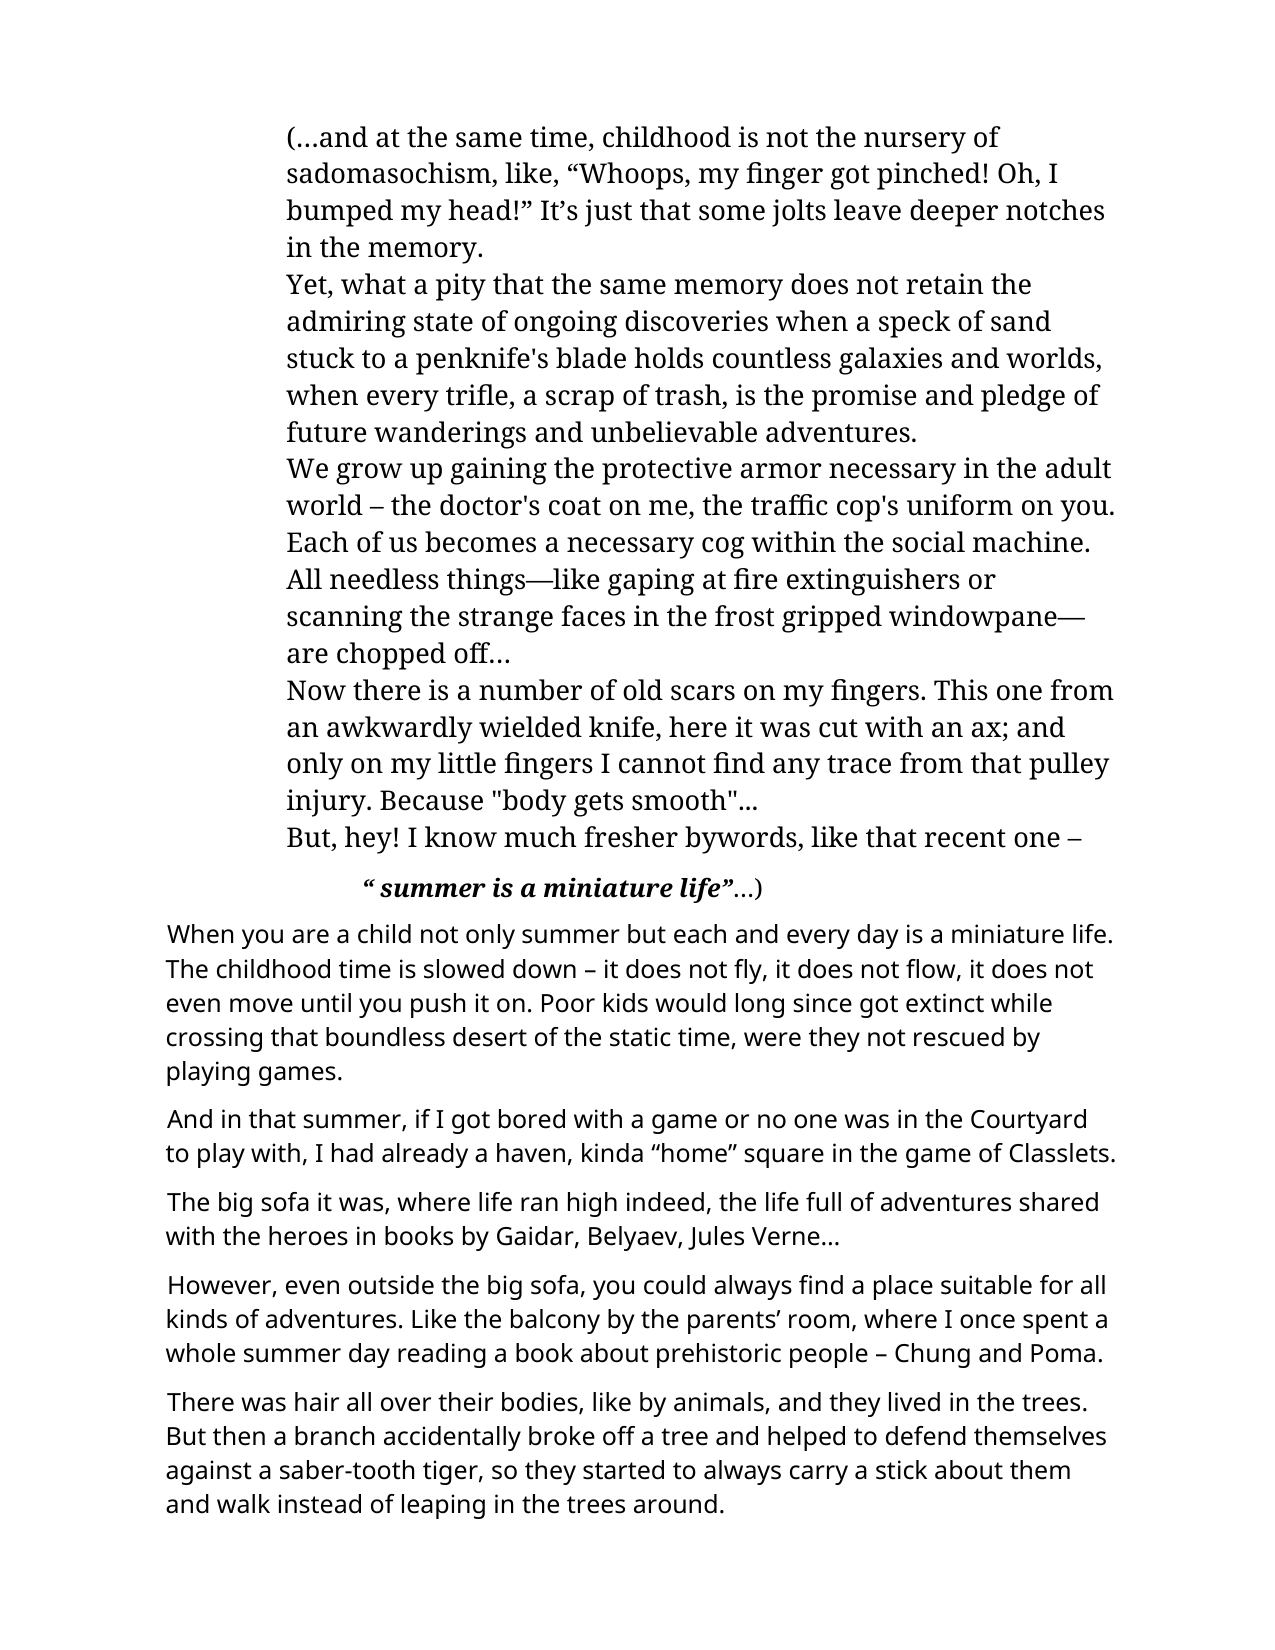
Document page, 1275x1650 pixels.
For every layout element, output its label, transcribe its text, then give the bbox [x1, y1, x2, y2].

text However, even outside the big sofa, you could always find a place suitable for all kinds of adventures. Like the balcony by the parents’ room, where I once spent a whole summer day reading a book about prehistoric people – Chung and Poma. [165, 1267, 1118, 1370]
text “ summer is a miniature life”…) [286, 871, 1118, 905]
list Yet, what a pity that the same memory does not retain the admiring state of ongoing discoveries when a speck of sand stuck to a penknife's blade holds countless galaxies and worlds, when every trifle, a scrap of trash, is the promise and pledge of future wanderings and unbelievable adventures. [286, 266, 1118, 450]
list (…and at the same time, childhood is not the nursery of sadomasochism, like, “Whoops, my finger got pinched! Oh, I bumped my head!” It’s just that some jolts leave deeper notches in the memory. [286, 118, 1118, 266]
text The big sofa it was, where life ran high indeed, the life full of adventures shared with the heroes in books by Gaidar, Belyaev, Jules Verne… [165, 1185, 1118, 1253]
list Now there is a number of old scars on my fingers. This one from an awkwardly wielded knife, here it was cut with an ax; and only on my little fingers I cannot find any trace from that pulley injury. Because "body gets smooth"... [286, 671, 1118, 819]
text And in that summer, if I got bored with a game or no one was in the Courtyard to play with, I had already a haven, kinda “home” square in the game of Classlets. [165, 1102, 1118, 1170]
list But, hey! I know much fresher bywords, like that recent one – [286, 819, 1118, 856]
list We grow up gaining the protective armor necessary in the adult world – the doctor's coat on me, the traffic cop's uniform on you. Each of us becomes a necessary cog within the social machine. All needless things—like gaping at fire extinguishers or scanning the strange faces in the frost gripped windowpane—are chopped off… [286, 450, 1118, 671]
text There was hair all over their bodies, like by animals, and they lived in the trees. But then a branch accidentally broke off a tree and helped to defend themselves against a saber-tooth tiger, so they started to always carry a stick about them and walk instead of leaping in the trees around. [165, 1384, 1118, 1521]
text When you are a child not only summer but each and every day is a miniature life. The childhood time is slowed down – it does not fly, it does not flow, it does not even move until you push it on. Poor kids would long since got extinct while crossing that boundless desert of the static time, were they not rescued by playing games. [165, 917, 1118, 1087]
